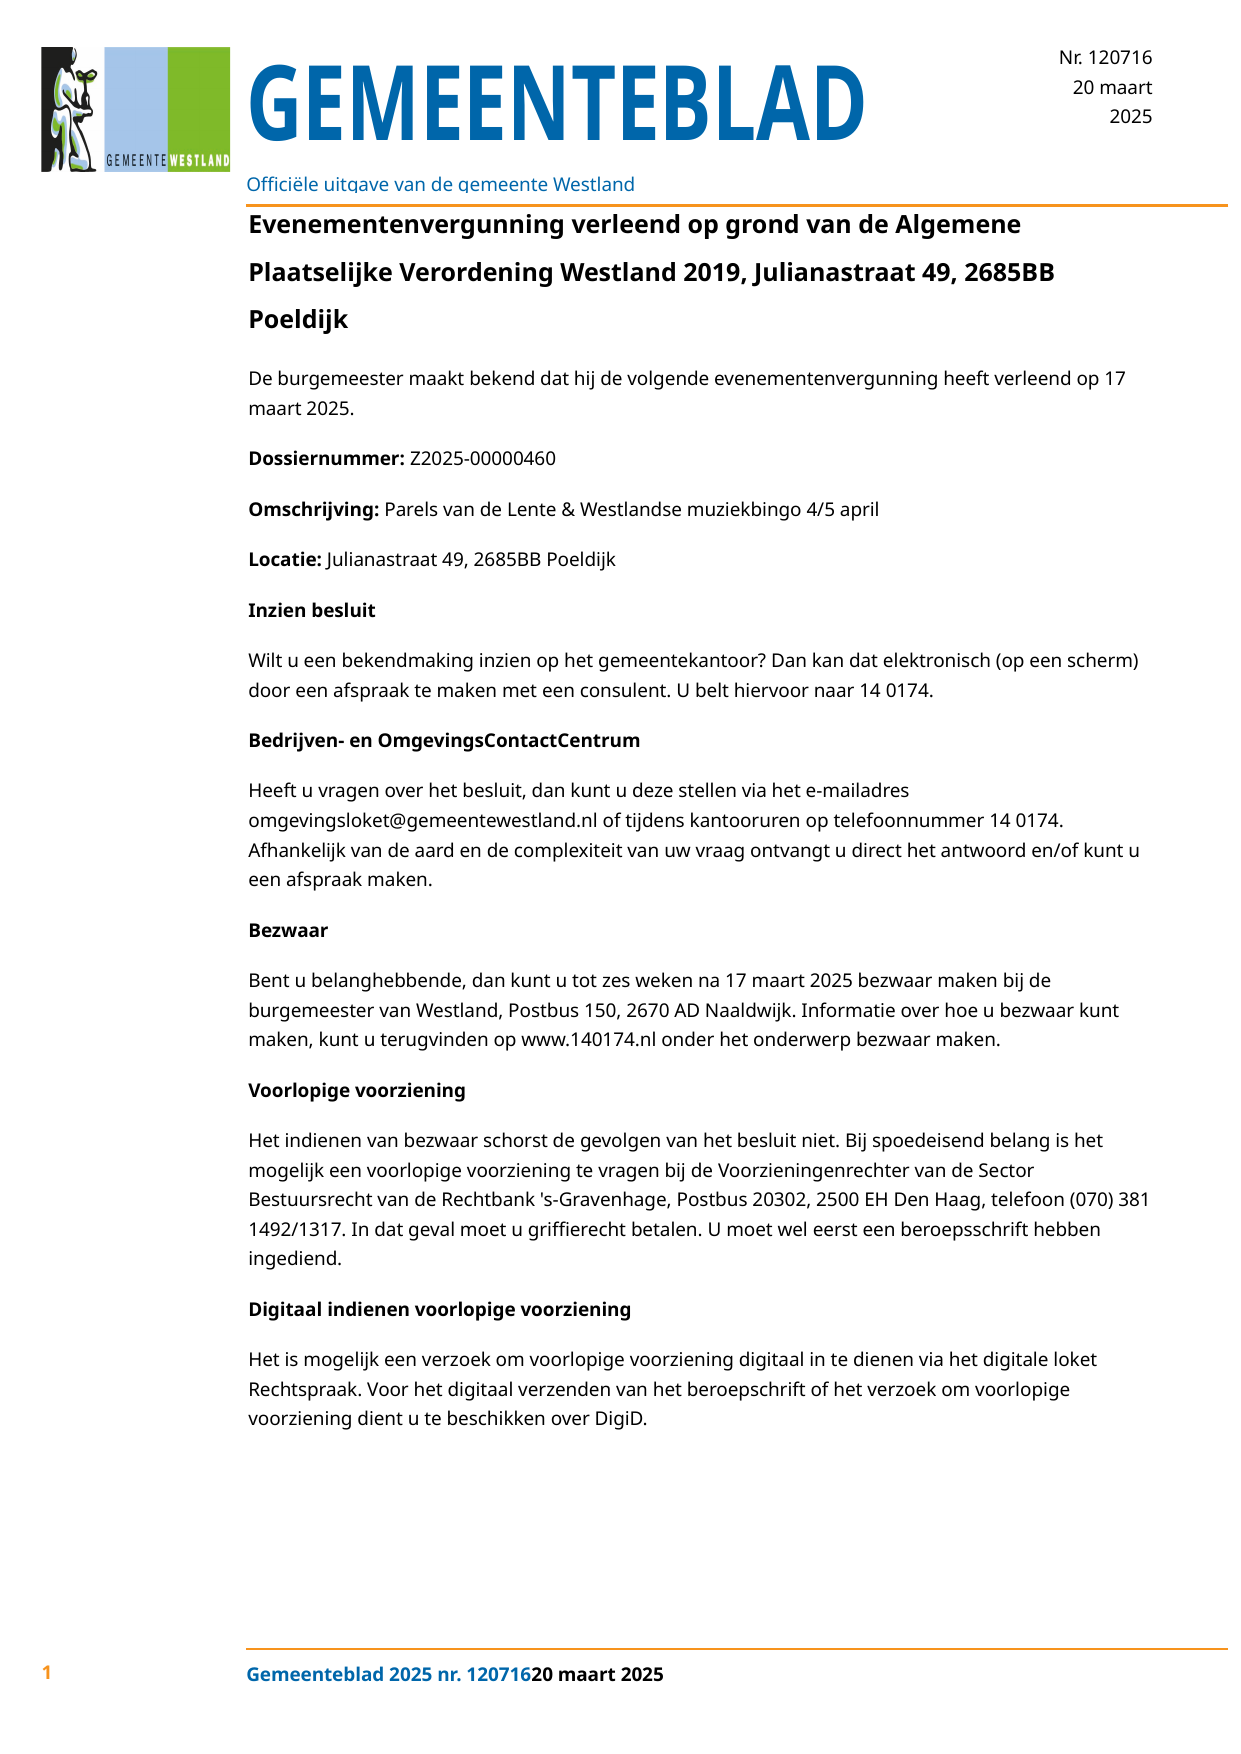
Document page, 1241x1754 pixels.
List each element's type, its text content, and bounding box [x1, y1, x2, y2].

text Bezwaar [248, 917, 1152, 942]
text Digitaal indienen voorlopige voorziening [248, 1296, 1152, 1322]
text Het indienen van bezwaar schorst de gevolgen van het besluit niet. Bij spoedeisend belang is het mogelijk een voorlopige voorziening te vragen bij de Voorzieningenrechter van de Sector Bestuursrecht van de Rechtbank 's-Gravenhage, Postbus 20302, 2500 EH Den Haag, telefoon (070) 381 1492/1317. In dat geval moet u griffierecht betalen. U moet wel eerst een beroepsschrift hebben ingediend. [248, 1127, 1152, 1271]
text Locatie: Julianastraat 49, 2685BB Poeldijk [248, 546, 1152, 572]
text De burgemeester maakt bekend dat hij de volgende evenementenvergunning heeft verleend op 17 maart 2025. [248, 366, 1152, 421]
picture [41, 47, 231, 172]
text Dossiernummer: Z2025-00000460 [248, 446, 1152, 471]
text Omschrijving: Parels van de Lente & Westlandse muziekbingo 4/5 april [248, 496, 1152, 522]
text Bent u belanghebbende, dan kunt u tot zes weken na 17 maart 2025 bezwaar maken bij de burgemeester van Westland, Postbus 150, 2670 AD Naaldwijk. Informatie over hoe u bezwaar kunt maken, kunt u terugvinden op www.140174.nl onder het onderwerp bezwaar maken. [248, 967, 1152, 1052]
text Voorlopige voorziening [248, 1077, 1152, 1102]
text Wilt u een bekendmaking inzien op het gemeentekantoor? Dan kan dat elektronisch (op een scherm) door een afspraak te maken met een consulent. U belt hiervoor naar 14 0174. [248, 647, 1152, 702]
text Evenementenvergunning verleend op grond van de Algemene Plaatselijke Verordening Westland 2019, Julianastraat 49, 2685BB Poeldijk [248, 207, 1152, 336]
text Inzien besluit [248, 597, 1152, 622]
text Het is mogelijk een verzoek om voorlopige voorziening digitaal in te dienen via het digitale loket Rechtspraak. Voor het digitaal verzenden van het beroepschrift of het verzoek om voorlopige voorziening dient u te beschikken over DigiD. [248, 1346, 1152, 1431]
text Heeft u vragen over het besluit, dan kunt u deze stellen via het e-mailadres omgevingsloket@gemeentewestland.nl of tijdens kantooruren op telefoonnummer 14 0174. Afhankelijk van de aard en de complexiteit van uw vraag ontvangt u direct het antwoord en/of kunt u een afspraak maken. [248, 778, 1152, 892]
text Bedrijven- en OmgevingsContactCentrum [248, 727, 1152, 753]
